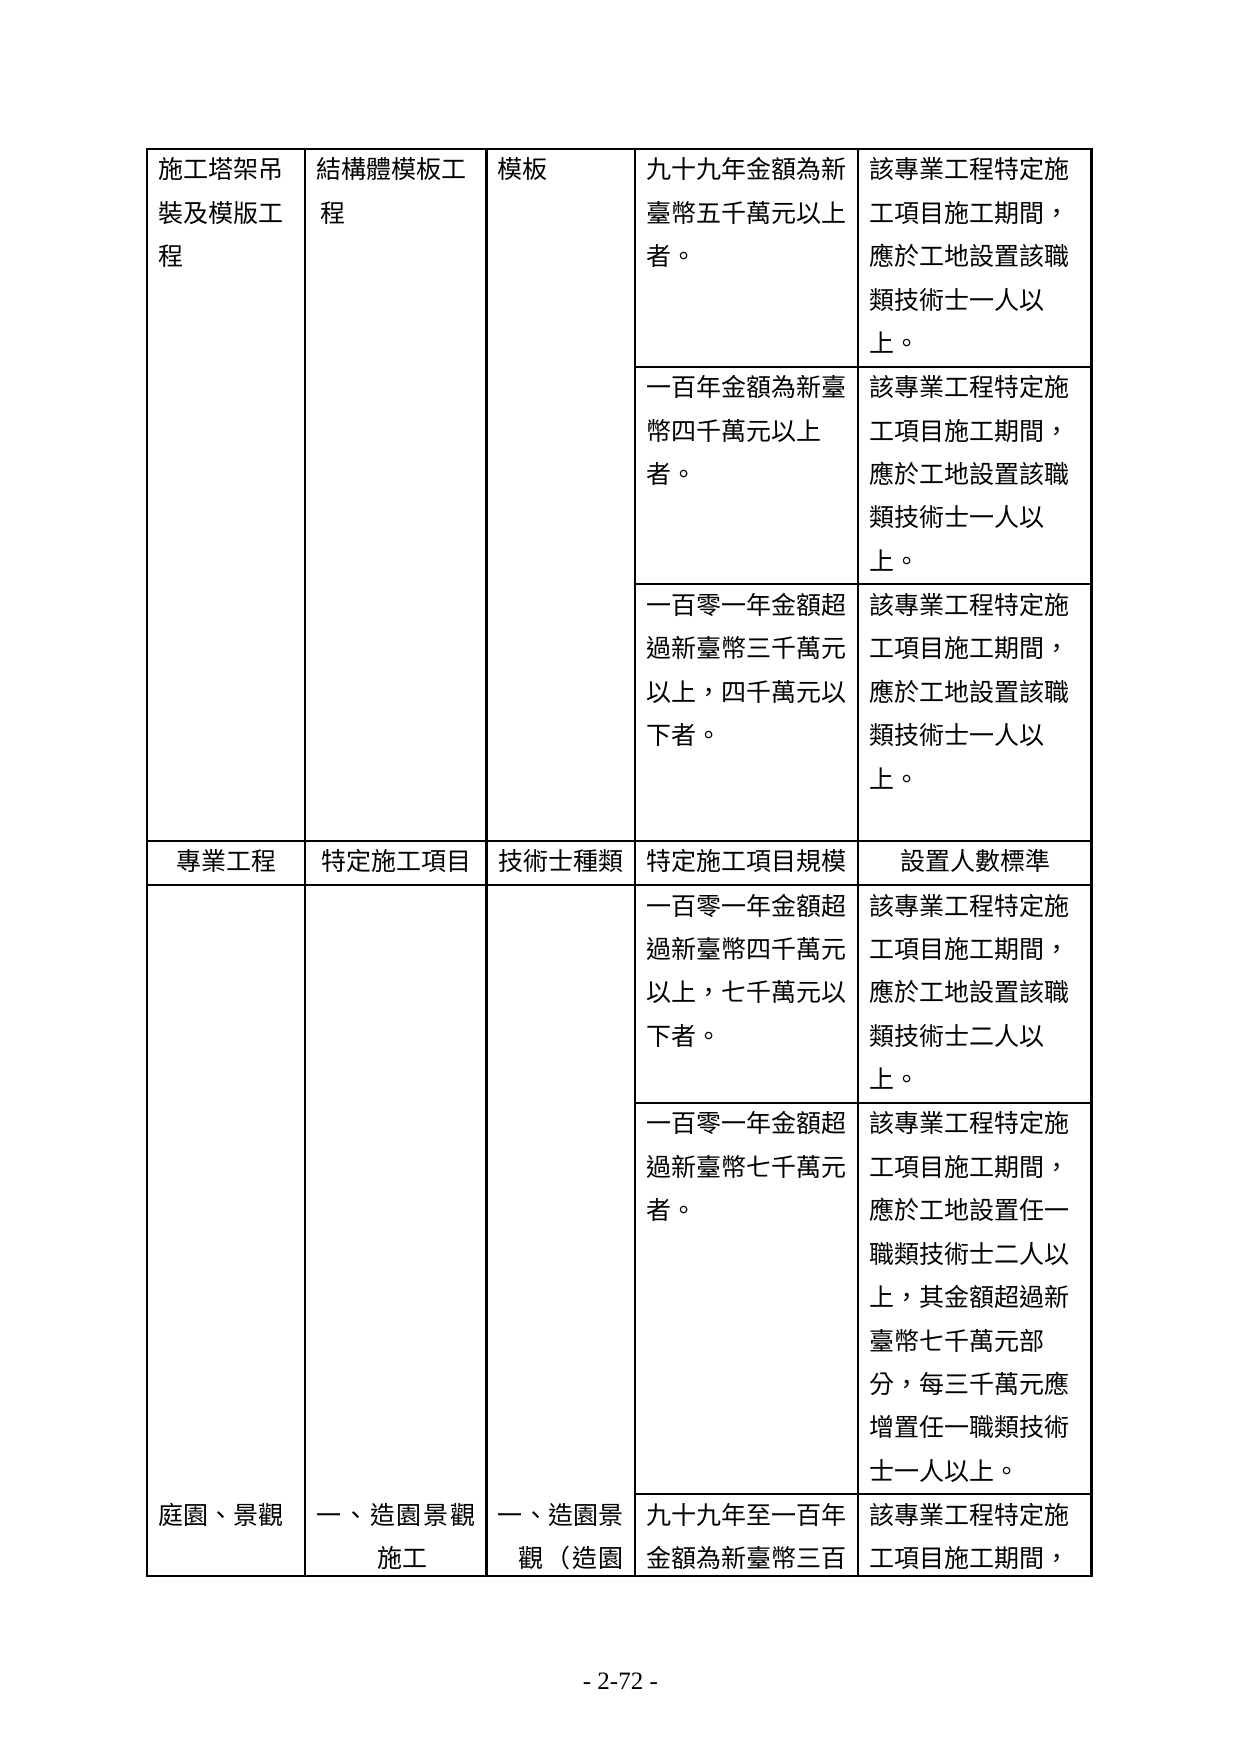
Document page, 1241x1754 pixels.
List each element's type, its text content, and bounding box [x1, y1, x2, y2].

table_cell 一百零一年金額超過新臺幣七千萬元者。 [636, 1104, 857, 1493]
table_cell 該專業工程特定施工項目施工期間，應於工地設置該職類技術士一人以上。 [859, 368, 1090, 583]
table_cell [306, 886, 485, 1493]
table_cell 該專業工程特定施工項目施工期間，應於工地設置該職類技術士二人以上。 [859, 886, 1090, 1102]
table_cell 九十九年金額為新臺幣五千萬元以上者。 [636, 150, 857, 366]
table_cell 模板 [488, 150, 634, 840]
table_cell 庭園、景觀 [148, 1493, 304, 1575]
table_cell 施工塔架吊裝及模版工程 [148, 150, 304, 840]
table_cell 一百零一年金額超過新臺幣三千萬元以上，四千萬元以下者。 [636, 585, 857, 840]
table_cell 結構體模板工程 [306, 150, 485, 840]
table_cell 該專業工程特定施工項目施工期間，應於工地設置該職類技術士一人以上。 [859, 585, 1090, 840]
table_cell [148, 886, 304, 1493]
table_cell 技術士種類 [488, 842, 634, 884]
table_cell 一百年金額為新臺幣四千萬元以上者。 [636, 368, 857, 583]
table_cell 一、造園景觀施工 [306, 1493, 485, 1575]
table_cell 該專業工程特定施工項目施工期間， [859, 1495, 1090, 1575]
table_cell 一百零一年金額超過新臺幣四千萬元以上，七千萬元以下者。 [636, 886, 857, 1102]
table_cell 九十九年至一百年金額為新臺幣三百 [636, 1495, 857, 1575]
table_cell [488, 886, 634, 1493]
table_cell 特定施工項目 [306, 842, 485, 884]
table_cell 該專業工程特定施工項目施工期間，應於工地設置該職類技術士一人以上。 [859, 150, 1090, 366]
table_cell 一、造園景觀（造園 [488, 1493, 634, 1575]
table_cell 設置人數標準 [859, 842, 1090, 884]
table_cell 專業工程 [148, 842, 304, 884]
table_cell 特定施工項目規模 [636, 842, 857, 884]
table_cell 該專業工程特定施工項目施工期間，應於工地設置任一職類技術士二人以上，其金額超過新臺幣七千萬元部分，每三千萬元應增置任一職類技術士一人以上。 [859, 1104, 1090, 1493]
